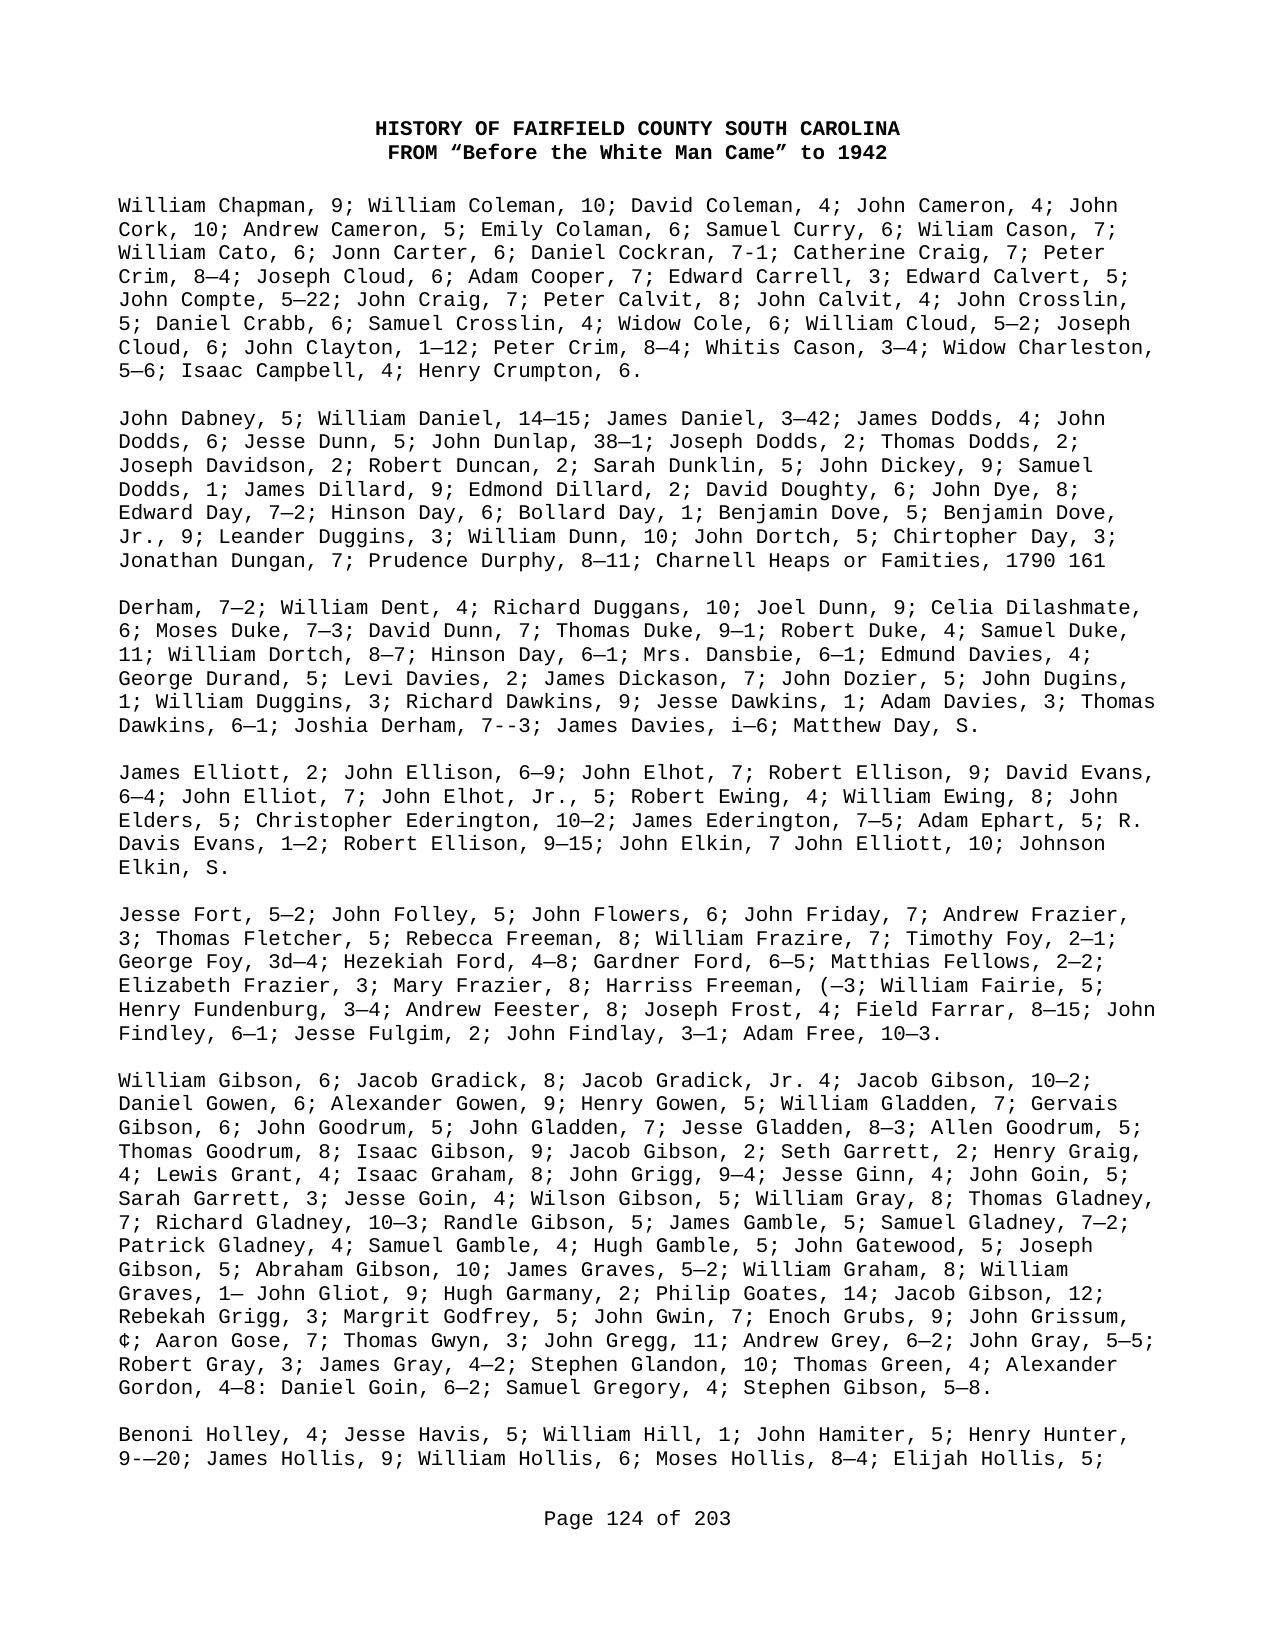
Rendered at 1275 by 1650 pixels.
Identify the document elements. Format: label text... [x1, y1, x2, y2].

text William Gibson, 6; Jacob Gradick, 8; Jacob Gradick, Jr. 4; Jacob Gibson, 10—2; Daniel Gowen, 6; Alexander Gowen, 9; Henry Gowen, 5; William Gladden, 7; Gervais Gibson, 6; John Goodrum, 5; John Gladden, 7; Jesse Gladden, 8—3; Allen Goodrum, 5; Thomas Goodrum, 8; Isaac Gibson, 9; Jacob Gibson, 2; Seth Garrett, 2; Henry Graig, 4; Lewis Grant, 4; Isaac Graham, 8; John Grigg, 9—4; Jesse Ginn, 4; John Goin, 5; Sarah Garrett, 3; Jesse Goin, 4; Wilson Gibson, 5; William Gray, 8; Thomas Gladney, 7; Richard Gladney, 10—3; Randle Gibson, 5; James Gamble, 5; Samuel Gladney, 7—2; Patrick Gladney, 4; Samuel Gamble, 4; Hugh Gamble, 5; John Gatewood, 5; Joseph Gibson, 5; Abraham Gibson, 10; James Graves, 5—2; William Graham, 8; William Graves, 1— John Gliot, 9; Hugh Garmany, 2; Philip Goates, 14; Jacob Gibson, 12; Rebekah Grigg, 3; Margrit Godfrey, 5; John Gwin, 7; Enoch Grubs, 9; John Grissum, ¢; Aaron Gose, 7; Thomas Gwyn, 3; John Gregg, 11; Andrew Grey, 6—2; John Gray, 5—5; Robert Gray, 3; James Gray, 4—2; Stephen Glandon, 10; Thomas Green, 4; Alexander Gordon, 4—8: Daniel Goin, 6—2; Samuel Gregory, 4; Stephen Gibson, 5—8. [118, 1070, 1157, 1401]
text John Dabney, 5; William Daniel, 14—15; James Daniel, 3—42; James Dodds, 4; John Dodds, 6; Jesse Dunn, 5; John Dunlap, 38—1; Joseph Dodds, 2; Thomas Dodds, 2; Joseph Davidson, 2; Robert Duncan, 2; Sarah Dunklin, 5; John Dickey, 9; Samuel Dodds, 1; James Dillard, 9; Edmond Dillard, 2; David Doughty, 6; John Dye, 8; Edward Day, 7—2; Hinson Day, 6; Bollard Day, 1; Benjamin Dove, 5; Benjamin Dove, Jr., 9; Leander Duggins, 3; William Dunn, 10; John Dortch, 5; Chirtopher Day, 3; Jonathan Dungan, 7; Prudence Durphy, 8—11; Charnell Heaps or Famities, 1790 161 [118, 408, 1157, 573]
text Benoni Holley, 4; Jesse Havis, 5; William Hill, 1; John Hamiter, 5; Henry Hunter, 9-—20; James Hollis, 9; William Hollis, 6; Moses Hollis, 8—4; Elijah Hollis, 5; [118, 1424, 1157, 1472]
text James Elliott, 2; John Ellison, 6—9; John Elhot, 7; Robert Ellison, 9; David Evans, 6—4; John Elliot, 7; John Elhot, Jr., 5; Robert Ewing, 4; William Ewing, 8; John Elders, 5; Christopher Ederington, 10—2; James Ederington, 7—5; Adam Ephart, 5; R. Davis Evans, 1—2; Robert Ellison, 9—15; John Elkin, 7 John Elliott, 10; Johnson Elkin, S. [118, 762, 1157, 881]
text Derham, 7—2; William Dent, 4; Richard Duggans, 10; Joel Dunn, 9; Celia Dilashmate, 6; Moses Duke, 7—3; David Dunn, 7; Thomas Duke, 9—1; Robert Duke, 4; Samuel Duke, 11; William Dortch, 8—7; Hinson Day, 6—1; Mrs. Dansbie, 6—1; Edmund Davies, 4; George Durand, 5; Levi Davies, 2; James Dickason, 7; John Dozier, 5; John Dugins, 1; William Duggins, 3; Richard Dawkins, 9; Jesse Dawkins, 1; Adam Davies, 3; Thomas Dawkins, 6—1; Joshia Derham, 7--3; James Davies, i—6; Matthew Day, S. [118, 597, 1157, 739]
text Jesse Fort, 5—2; John Folley, 5; John Flowers, 6; John Friday, 7; Andrew Frazier, 3; Thomas Fletcher, 5; Rebecca Freeman, 8; William Frazire, 7; Timothy Foy, 2—1; George Foy, 3d—4; Hezekiah Ford, 4—8; Gardner Ford, 6—5; Matthias Fellows, 2—2; Elizabeth Frazier, 3; Mary Frazier, 8; Harriss Freeman, (—3; William Fairie, 5; Henry Fundenburg, 3—4; Andrew Feester, 8; Joseph Frost, 4; Field Farrar, 8—15; John Findley, 6—1; Jesse Fulgim, 2; John Findlay, 3—1; Adam Free, 10—3. [118, 904, 1157, 1046]
text William Chapman, 9; William Coleman, 10; David Coleman, 4; John Cameron, 4; John Cork, 10; Andrew Cameron, 5; Emily Colaman, 6; Samuel Curry, 6; Wiliam Cason, 7; William Cato, 6; Jonn Carter, 6; Daniel Cockran, 7-1; Catherine Craig, 7; Peter Crim, 8—4; Joseph Cloud, 6; Adam Cooper, 7; Edward Carrell, 3; Edward Calvert, 5; John Compte, 5—22; John Craig, 7; Peter Calvit, 8; John Calvit, 4; John Crosslin, 5; Daniel Crabb, 6; Samuel Crosslin, 4; Widow Cole, 6; William Cloud, 5—2; Joseph Cloud, 6; John Clayton, 1—12; Peter Crim, 8—4; Whitis Cason, 3—4; Widow Charleston, 5—6; Isaac Campbell, 4; Henry Crumpton, 6. [118, 195, 1157, 384]
